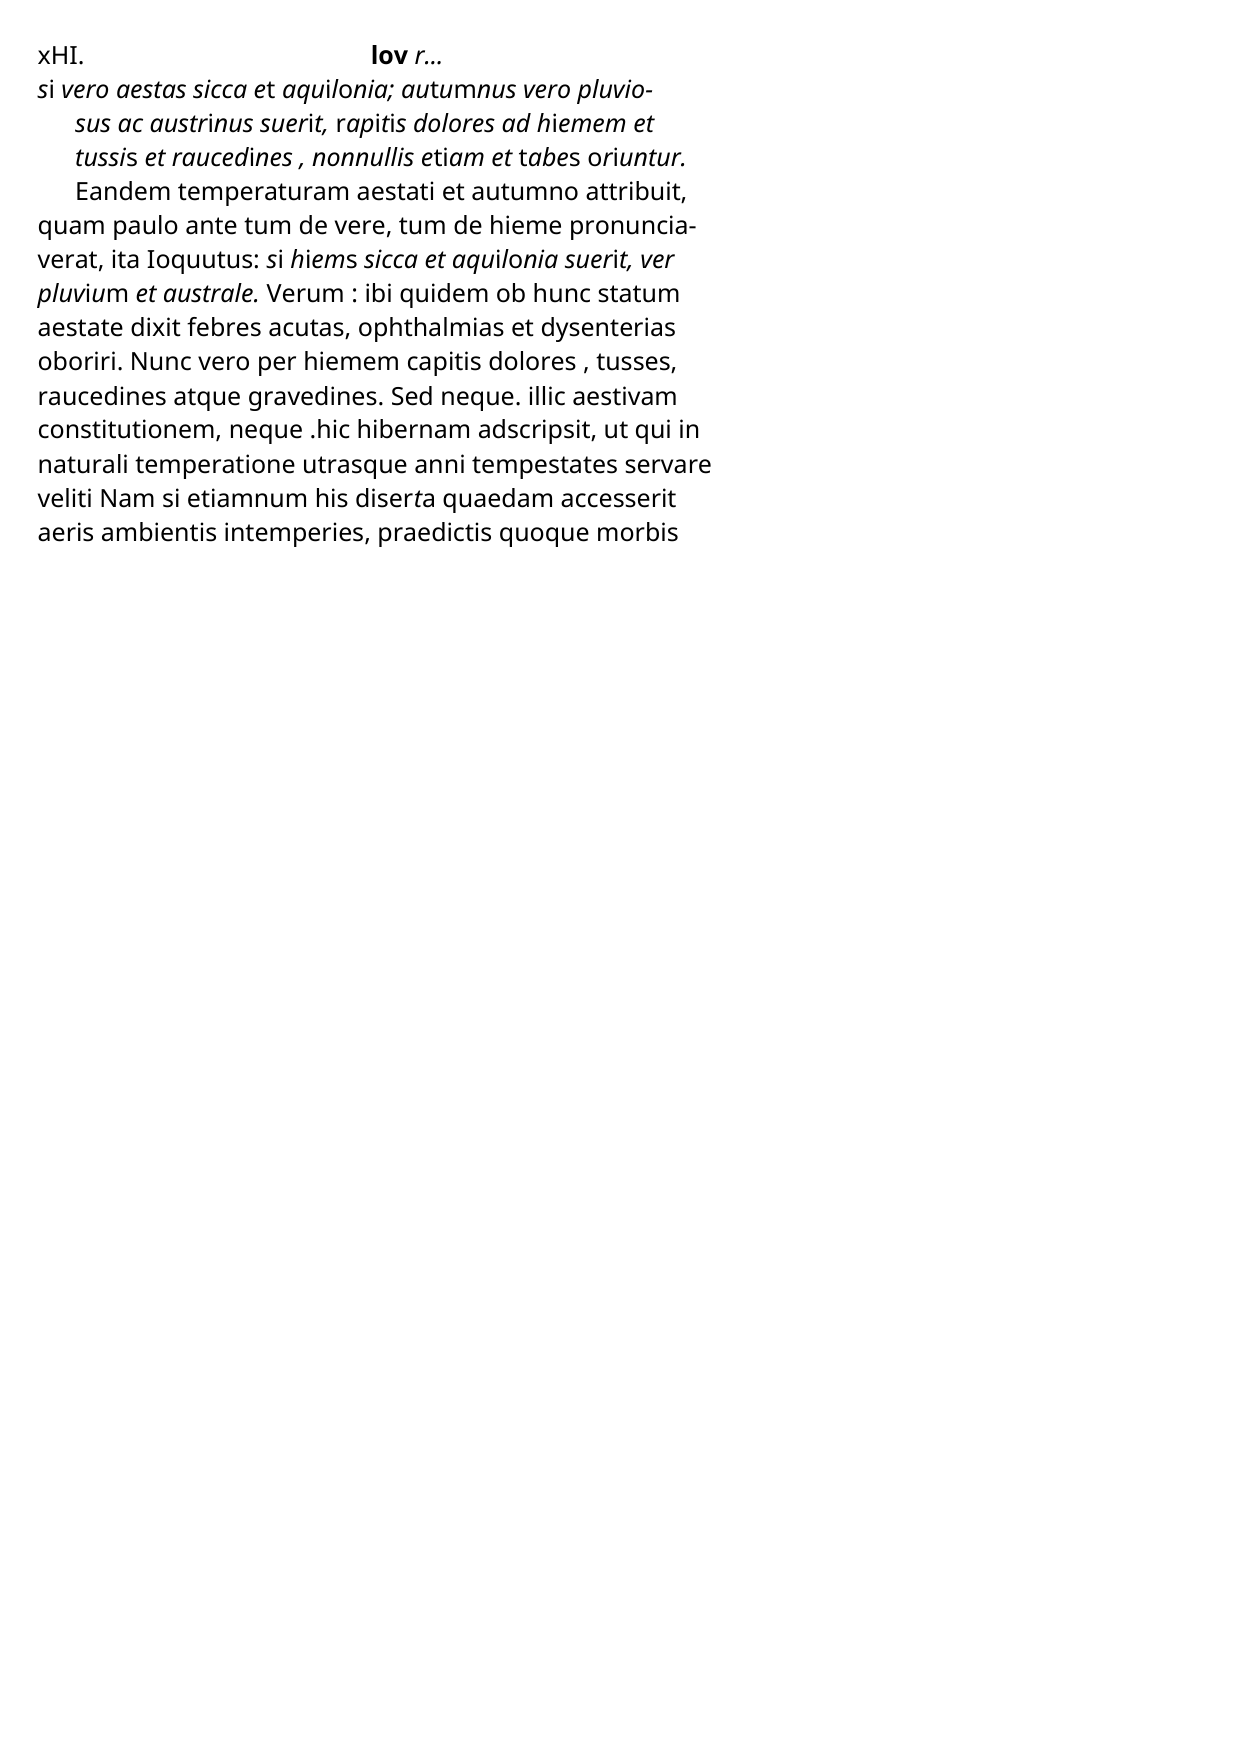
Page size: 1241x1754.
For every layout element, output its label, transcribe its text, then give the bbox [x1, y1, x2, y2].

text xHI. lov r... [37, 37, 1203, 72]
text Eandem temperaturam aestati et autumno attribuit, quam paulo ante tum de vere, tum de hieme pronuncia- verat, ita Ioquutus: si hiems sicca et aquilonia suerit, ver pluvium et australe. Verum : ibi quidem ob hunc statum aestate dixit febres acutas, ophthalmias et dysenterias oboriri. Nunc vero per hiemem capitis dolores , tusses, raucedines atque gravedines. Sed neque. illic aestivam constitutionem, neque .hic hibernam adscripsit, ut qui in naturali temperatione utrasque anni tempestates servare veliti Nam si etiamnum his diserta quaedam accesserit aeris ambientis intemperies, praedictis quoque morbis [37, 174, 1203, 548]
text si vero aestas sicca et aquilonia; autumnus vero pluvio- sus ac austrinus suerit, rapitis dolores ad hiemem et tussis et raucedines , nonnullis etiam et tabes oriuntur. [37, 72, 1203, 174]
